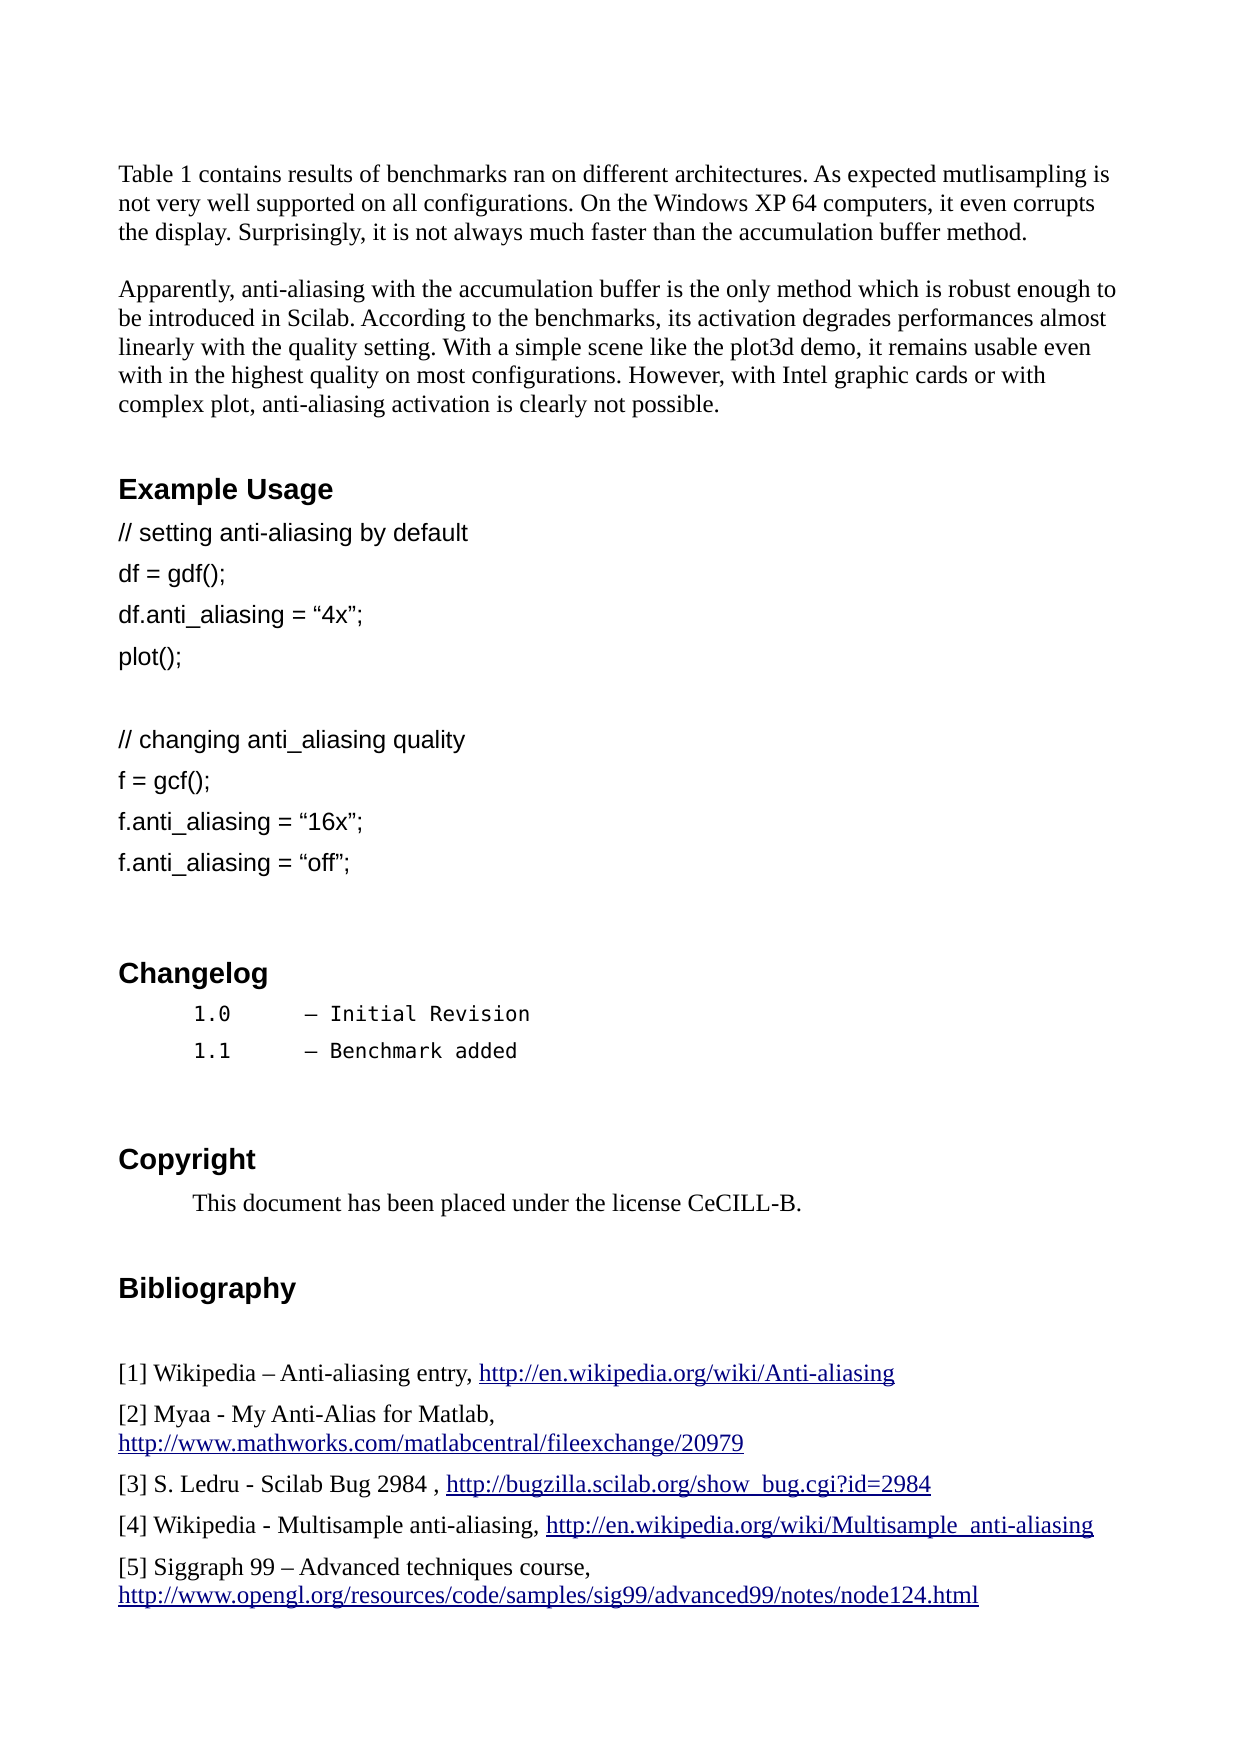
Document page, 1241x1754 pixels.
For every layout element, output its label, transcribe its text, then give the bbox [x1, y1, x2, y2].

text df.anti_aliasing = “4x”; [118, 600, 1122, 629]
text f.anti_aliasing = “off”; [118, 848, 1122, 877]
subtitle Example Usage [118, 472, 1122, 505]
text [1] Wikipedia – Anti-aliasing entry, http://en.wikipedia.org/wiki/Anti-aliasing [118, 1358, 1122, 1387]
text [2] Myaa - My Anti-Alias for Matlab, http://www.mathworks.com/matlabcentral/fileexchange/20979 [118, 1399, 1122, 1457]
text f = gcf(); [118, 766, 1122, 794]
list – Benchmark added [193, 1039, 1122, 1063]
text This document has been placed under the license CeCILL-B. [118, 1188, 1122, 1217]
text [5] Siggraph 99 – Advanced techniques course, http://www.opengl.org/resources/code/samples/sig99/advanced99/notes/node124.html [118, 1552, 1122, 1609]
text Apparently, anti-aliasing with the accumulation buffer is the only method which is robust enough to be introduced in Scilab. According to the benchmarks, its activation degrades performances almost linearly with the quality setting. With a simple scene like the plot3d demo, it remains usable even with in the highest quality on most configurations. However, with Intel graphic cards or with complex plot, anti-aliasing activation is clearly not possible. [118, 274, 1122, 418]
text plot(); [118, 642, 1122, 670]
subtitle Copyright [118, 1142, 1122, 1176]
text // setting anti-aliasing by default [118, 518, 1122, 547]
text // changing anti_aliasing quality [118, 724, 1122, 753]
text [4] Wikipedia - Multisample anti-aliasing, http://en.wikipedia.org/wiki/Multisample_anti-aliasing [118, 1510, 1122, 1539]
subtitle Bibliography [118, 1271, 1122, 1304]
text f.anti_aliasing = “16x”; [118, 807, 1122, 836]
text df = gdf(); [118, 559, 1122, 588]
list – Initial Revision [193, 1002, 1122, 1027]
text [3] S. Ledru - Scilab Bug 2984 , http://bugzilla.scilab.org/show_bug.cgi?id=2984 [118, 1469, 1122, 1498]
text Table 1 contains results of benchmarks ran on different architectures. As expected mutlisampling is not very well supported on all configurations. On the Windows XP 64 computers, it even corrupts the display. Surprisingly, it is not always much faster than the accumulation buffer method. [118, 159, 1122, 246]
subtitle Changelog [118, 956, 1122, 990]
